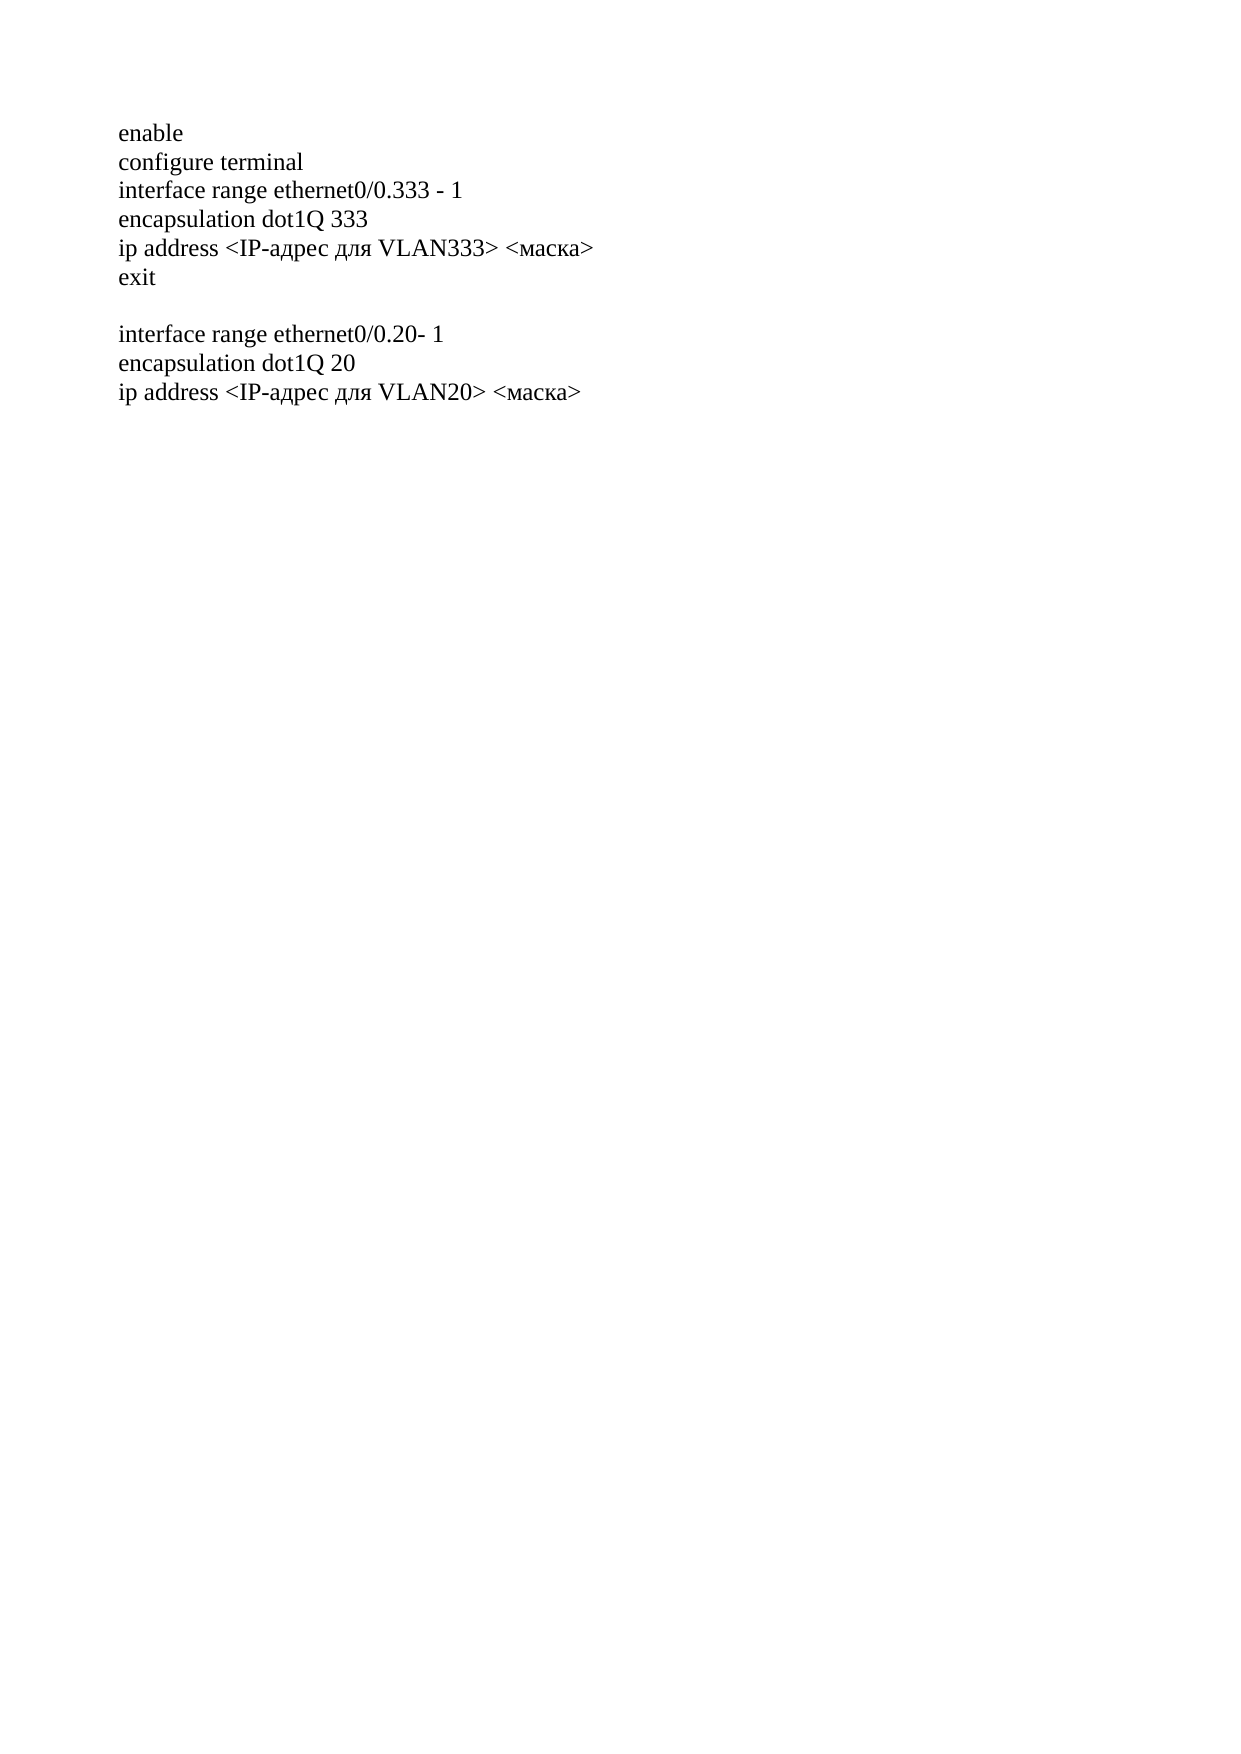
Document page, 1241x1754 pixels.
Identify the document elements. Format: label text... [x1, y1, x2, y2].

text encapsulation dot1Q 20 [118, 348, 1122, 377]
text interface range ethernet0/0.333 - 1 [118, 176, 1122, 204]
text ip address <IP-адрес для VLAN20> <маска> [118, 377, 1122, 406]
text ip address <IP-адрес для VLAN333> <маска> [118, 233, 1122, 262]
text encapsulation dot1Q 333 [118, 204, 1122, 233]
text interface range ethernet0/0.20- 1 [118, 319, 1122, 348]
text configure terminal [118, 147, 1122, 176]
text exit [118, 262, 1122, 291]
text enable [118, 118, 1122, 147]
